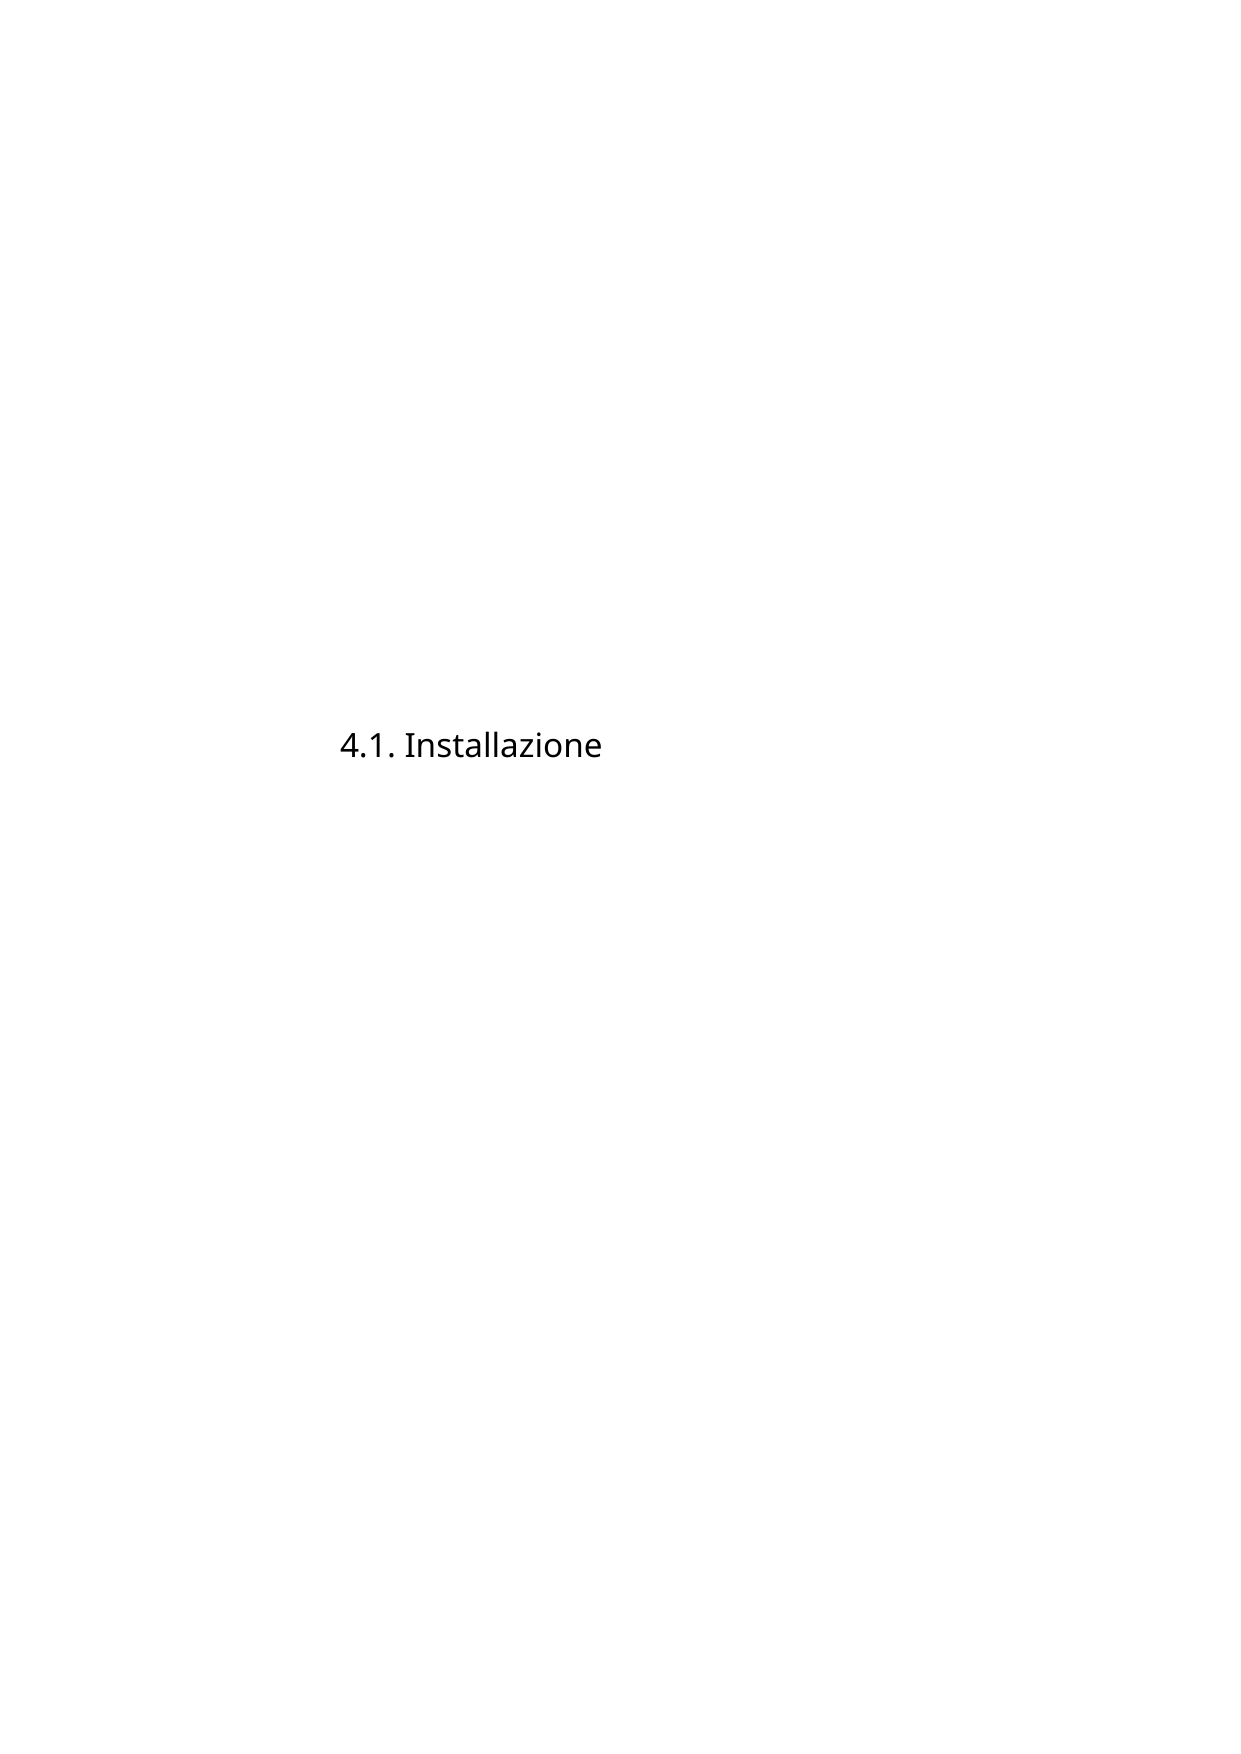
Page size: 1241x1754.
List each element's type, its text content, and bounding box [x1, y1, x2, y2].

text 4.1. Installazione [340, 721, 1122, 767]
